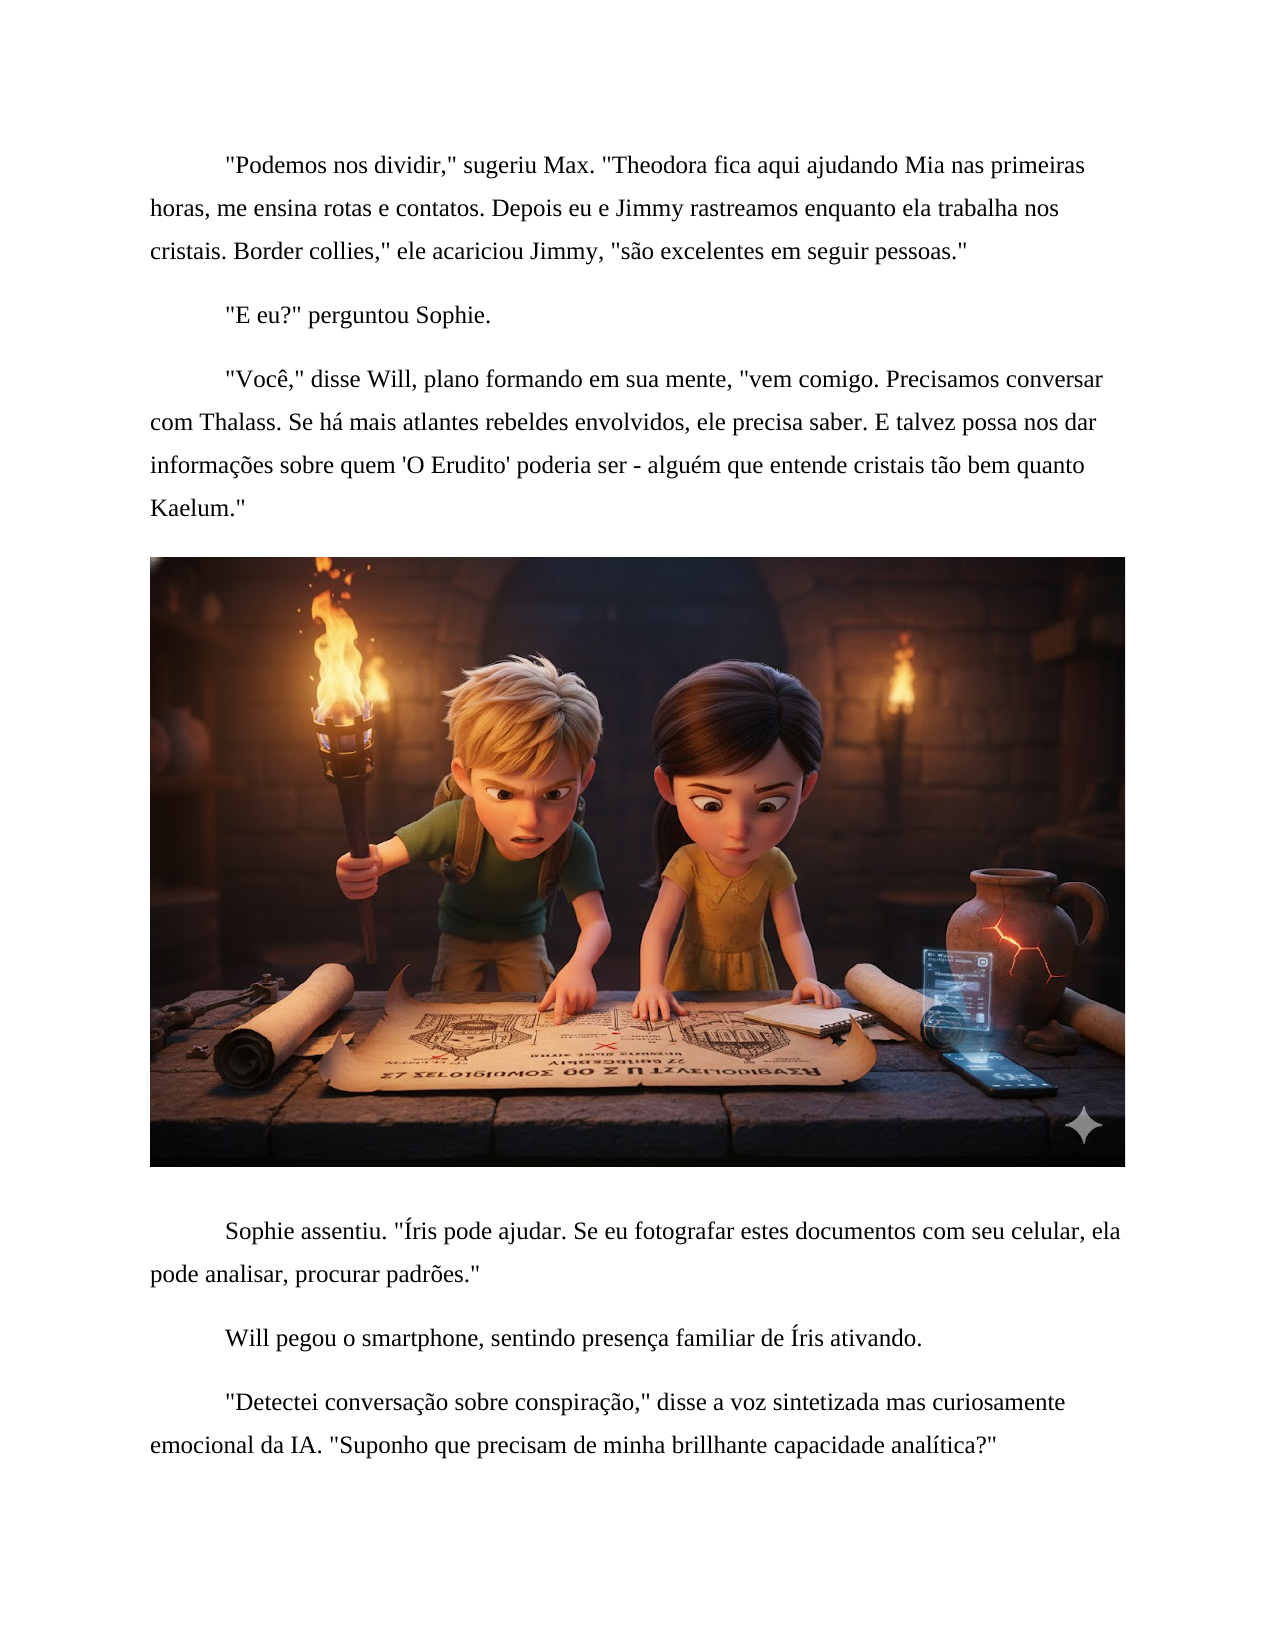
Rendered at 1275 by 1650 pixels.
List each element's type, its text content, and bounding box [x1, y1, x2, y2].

text "Detectei conversação sobre conspiração," disse a voz sintetizada mas curiosamente emocional da IA. "Suponho que precisam de minha brillhante capacidade analítica?" [150, 1387, 1125, 1459]
text "Podemos nos dividir," sugeriu Max. "Theodora fica aqui ajudando Mia nas primeiras horas, me ensina rotas e contatos. Depois eu e Jimmy rastreamos enquanto ela trabalha nos cristais. Border collies," ele acariciou Jimmy, "são excelentes em seguir pessoas." [150, 150, 1125, 265]
text Sophie assentiu. "Íris pode ajudar. Se eu fotografar estes documentos com seu celular, ela pode analisar, procurar padrões." [150, 1167, 1125, 1288]
text Will pegou o smartphone, sentindo presença familiar de Íris ativando. [150, 1323, 1125, 1352]
text "Você," disse Will, plano formando em sua mente, "vem comigo. Precisamos conversar com Thalass. Se há mais atlantes rebeldes envolvidos, ele precisa saber. E talvez possa nos dar informações sobre quem 'O Erudito' poderia ser - alguém que entende cristais tão bem quanto Kaelum." [150, 364, 1125, 522]
text "E eu?" perguntou Sophie. [150, 300, 1125, 329]
picture [150, 557, 1125, 1167]
